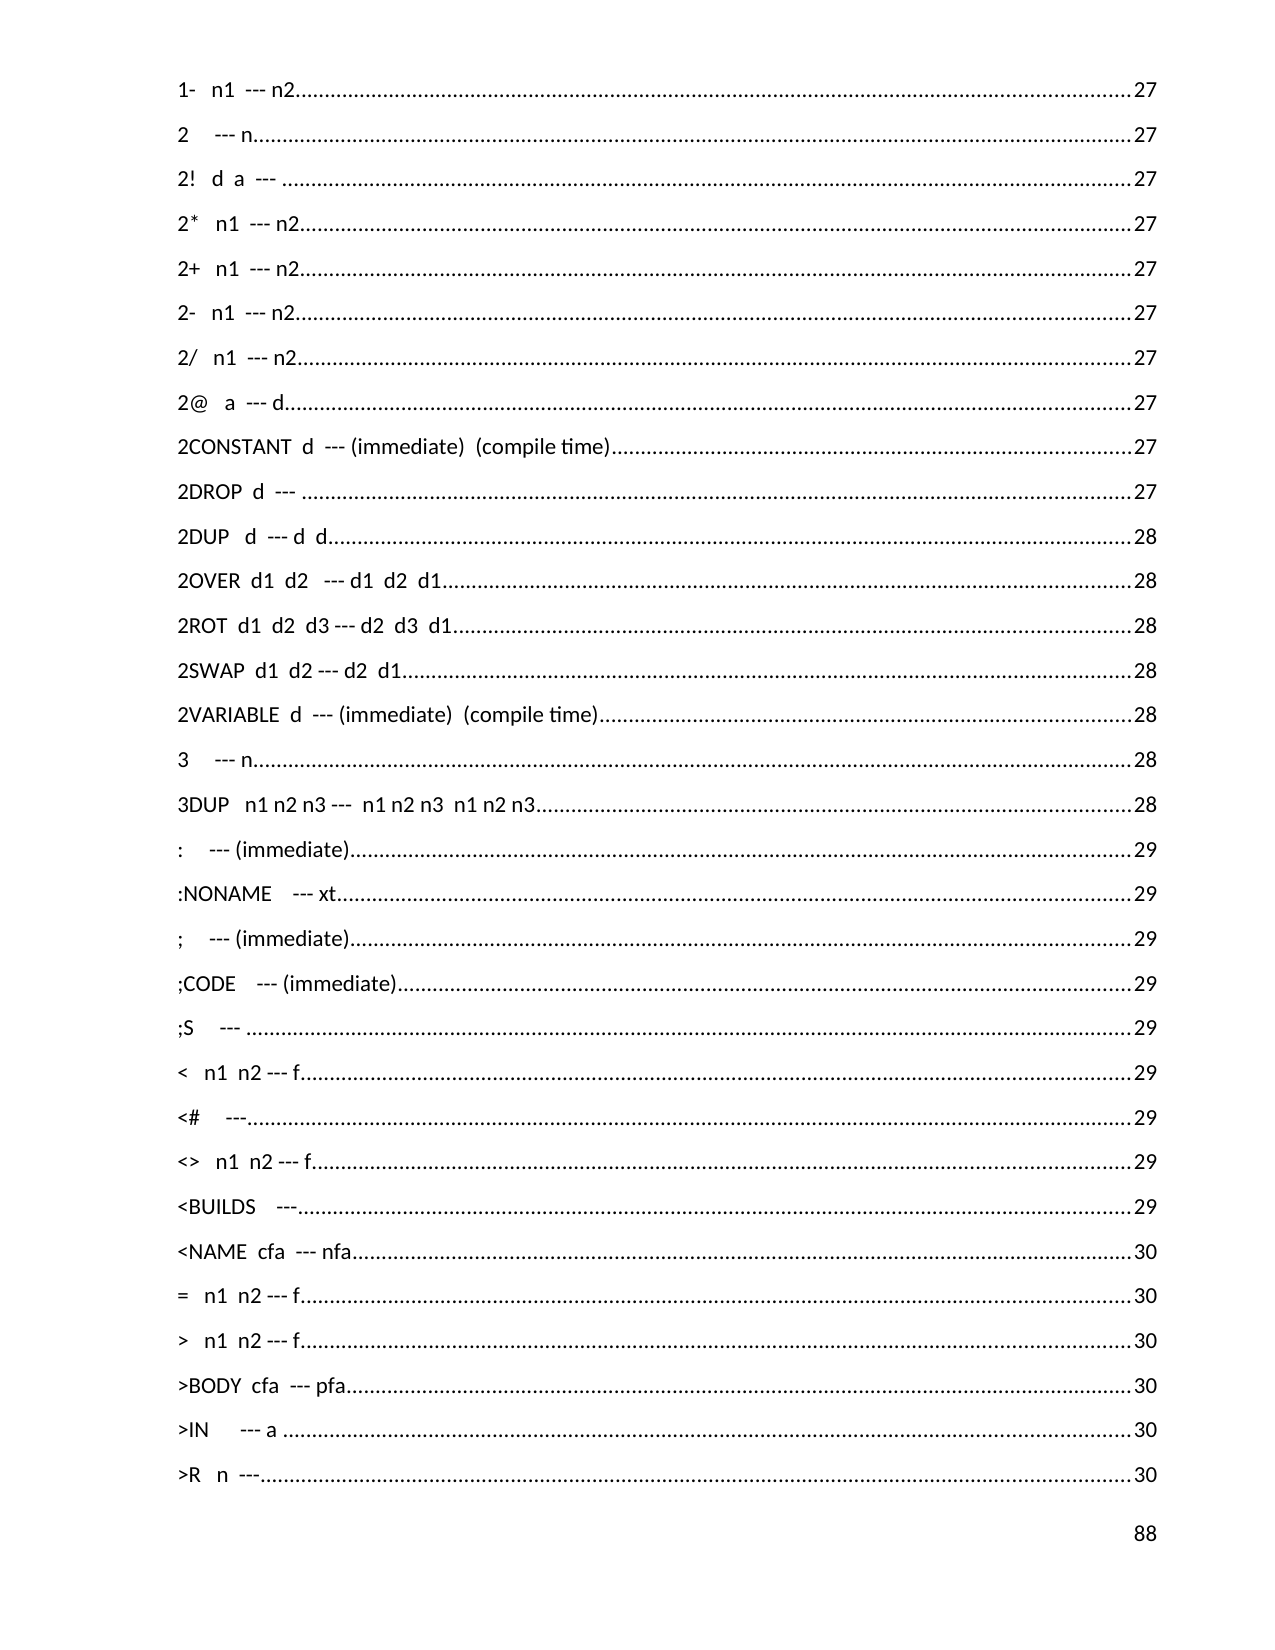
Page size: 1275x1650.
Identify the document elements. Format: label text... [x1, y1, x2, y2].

text > n1 n2 --- f 30 [177, 1326, 1157, 1354]
text 2 --- n 27 [177, 120, 1157, 148]
text 2DROP d --- 27 [177, 477, 1157, 505]
text >R n --- 30 [177, 1460, 1157, 1488]
text <BUILDS --- 29 [177, 1192, 1157, 1220]
text 2VARIABLE d --- (immediate) (compile time) 28 [177, 701, 1157, 729]
text 2- n1 --- n2 27 [177, 298, 1157, 326]
text 2* n1 --- n2 27 [177, 209, 1157, 237]
text ;CODE --- (immediate) 29 [177, 969, 1157, 997]
text <# --- 29 [177, 1103, 1157, 1131]
text 2ROT d1 d2 d3 --- d2 d3 d1 28 [177, 611, 1157, 639]
text ; --- (immediate) 29 [177, 924, 1157, 952]
text 1- n1 --- n2 27 [177, 75, 1157, 103]
text 3 --- n 28 [177, 745, 1157, 773]
text 2! d a --- 27 [177, 164, 1157, 192]
text 2OVER d1 d2 --- d1 d2 d1 28 [177, 567, 1157, 594]
text 2SWAP d1 d2 --- d2 d1 28 [177, 656, 1157, 684]
text >IN --- a 30 [177, 1416, 1157, 1444]
text : --- (immediate) 29 [177, 835, 1157, 863]
text = n1 n2 --- f 30 [177, 1282, 1157, 1309]
text 2CONSTANT d --- (immediate) (compile time) 27 [177, 432, 1157, 461]
text ;S --- 29 [177, 1013, 1157, 1041]
text < n1 n2 --- f 29 [177, 1058, 1157, 1086]
text >BODY cfa --- pfa 30 [177, 1371, 1157, 1399]
text :NONAME --- xt 29 [177, 879, 1157, 907]
text 2+ n1 --- n2 27 [177, 254, 1157, 282]
text <NAME cfa --- nfa 30 [177, 1237, 1157, 1265]
text 2/ n1 --- n2 27 [177, 343, 1157, 371]
text 2@ a --- d 27 [177, 388, 1157, 416]
text <> n1 n2 --- f 29 [177, 1147, 1157, 1176]
text 3DUP n1 n2 n3 --- n1 n2 n3 n1 n2 n3 28 [177, 790, 1157, 818]
text 2DUP d --- d d 28 [177, 522, 1157, 550]
